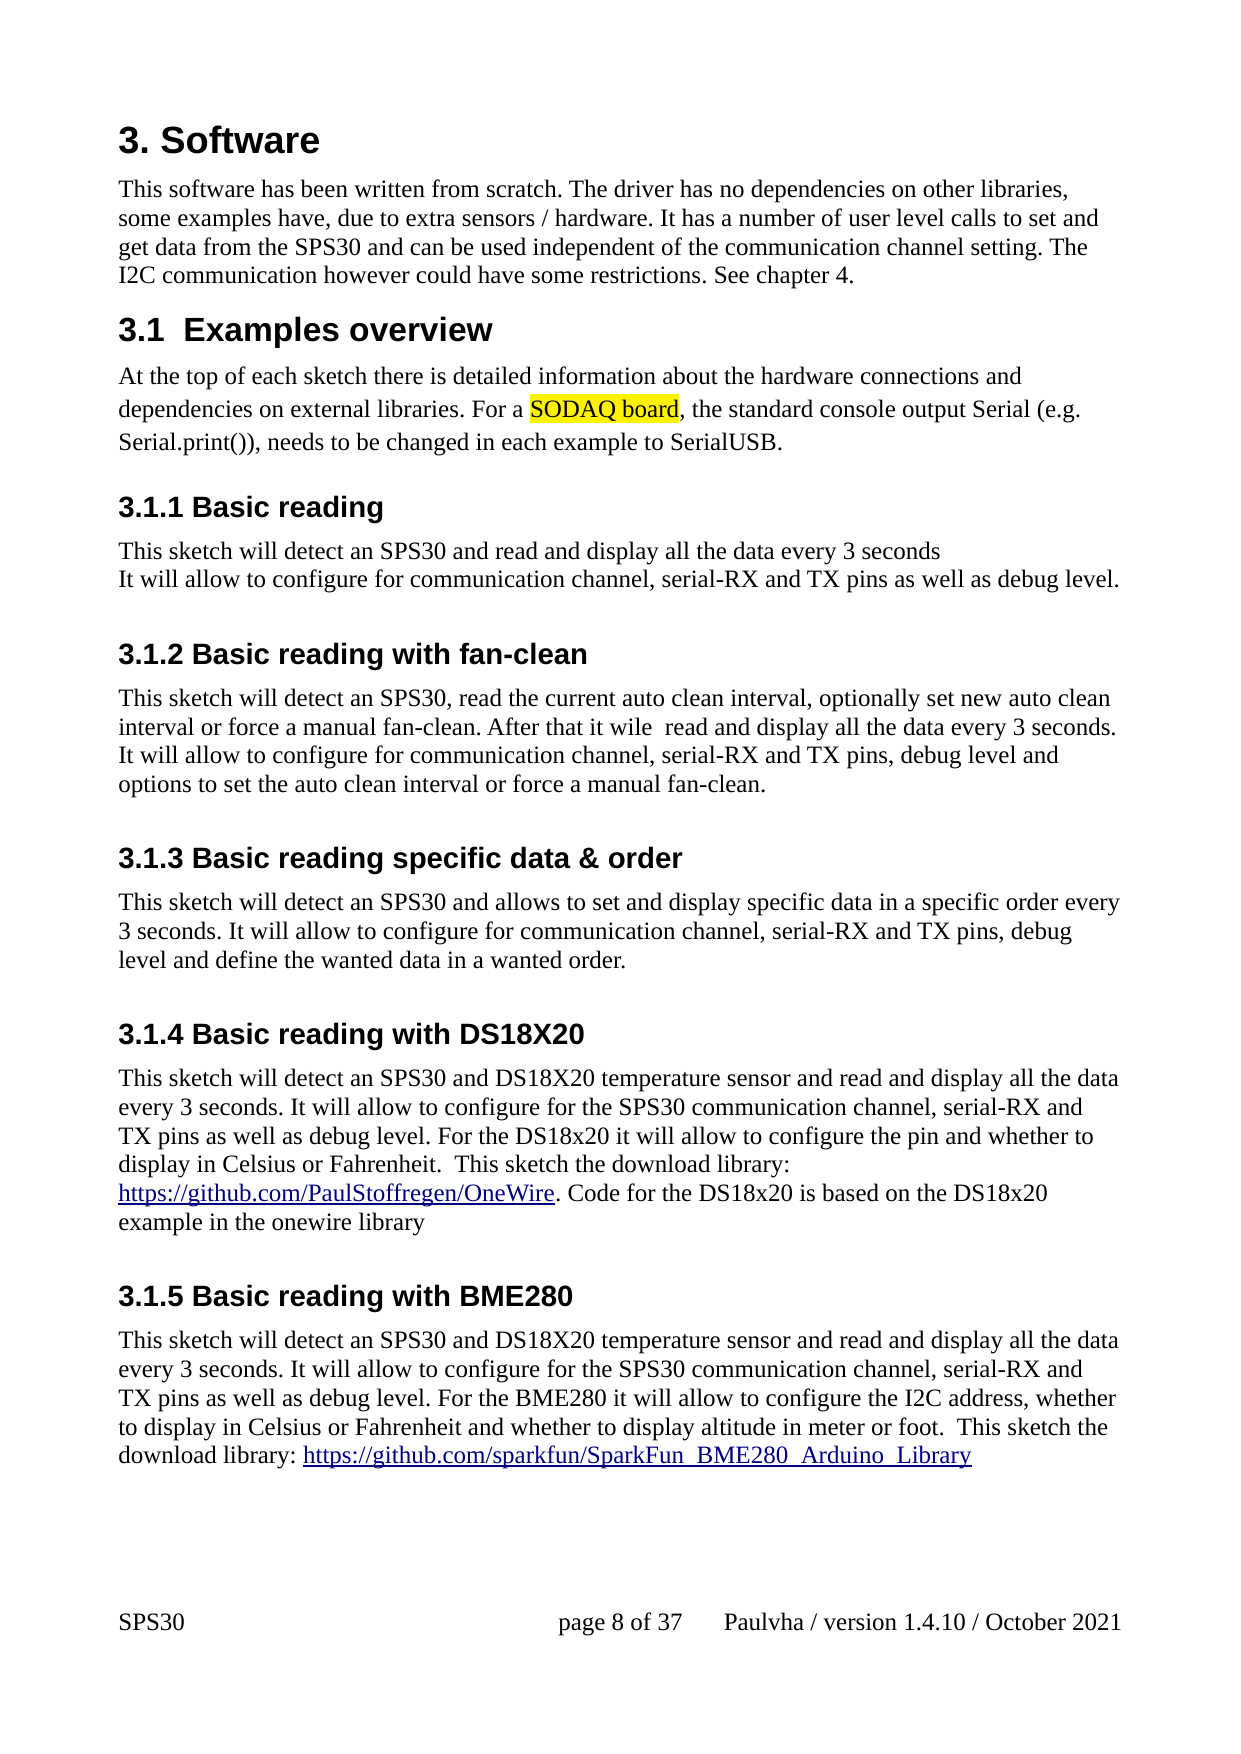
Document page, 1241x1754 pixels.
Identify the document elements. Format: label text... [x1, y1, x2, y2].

text This sketch will detect an SPS30 and DS18X20 temperature sensor and read and display all the data every 3 seconds. It will allow to configure for the SPS30 communication channel, serial-RX and TX pins as well as debug level. For the BME280 it will allow to configure the I2C address, whether to display in Celsius or Fahrenheit and whether to display altitude in meter or foot. This sketch the download library: https://github.com/sparkfun/SparkFun_BME280_Arduino_Library [118, 1325, 1122, 1469]
subtitle 3.1.4 Basic reading with DS18X20 [118, 1017, 1122, 1051]
text This sketch will detect an SPS30 and allows to set and display specific data in a specific order every 3 seconds. It will allow to configure for communication channel, serial-RX and TX pins, debug level and define the wanted data in a wanted order. [118, 887, 1122, 974]
subtitle 3. Software [118, 118, 1122, 162]
text It will allow to configure for communication channel, serial-RX and TX pins, debug level and options to set the auto clean interval or force a manual fan-clean. [118, 740, 1122, 798]
text This software has been written from scratch. The driver has no dependencies on other libraries, some examples have, due to extra sensors / hardware. It has a number of user level calls to set and get data from the SPS30 and can be used independent of the communication channel setting. The I2C communication however could have some restrictions. See chapter 4. [118, 174, 1122, 289]
subtitle 3.1 Examples overview [118, 310, 1122, 349]
subtitle 3.1.5 Basic reading with BME280 [118, 1279, 1122, 1313]
text It will allow to configure for communication channel, serial-RX and TX pins as well as debug level. [118, 564, 1122, 593]
subtitle 3.1.2 Basic reading with fan-clean [118, 637, 1122, 670]
text This sketch will detect an SPS30, read the current auto clean interval, optionally set new auto clean interval or force a manual fan-clean. After that it wile read and display all the data every 3 seconds. [118, 683, 1122, 740]
text At the top of each sketch there is detailed information about the hardware connections and dependencies on external libraries. For a SODAQ board, the standard console output Serial (e.g. Serial.print()), needs to be changed in each example to SerialUSB. [118, 361, 1122, 456]
subtitle 3.1.1 Basic reading [118, 489, 1122, 523]
text This sketch will detect an SPS30 and read and display all the data every 3 seconds [118, 536, 1122, 564]
subtitle 3.1.3 Basic reading specific data & order [118, 841, 1122, 875]
text This sketch will detect an SPS30 and DS18X20 temperature sensor and read and display all the data every 3 seconds. It will allow to configure for the SPS30 communication channel, serial-RX and TX pins as well as debug level. For the DS18x20 it will allow to configure the pin and whether to display in Celsius or Fahrenheit. This sketch the download library: https://github.com/PaulStoffregen/OneWire. Code for the DS18x20 is based on the DS18x20 example in the onewire library [118, 1063, 1122, 1236]
